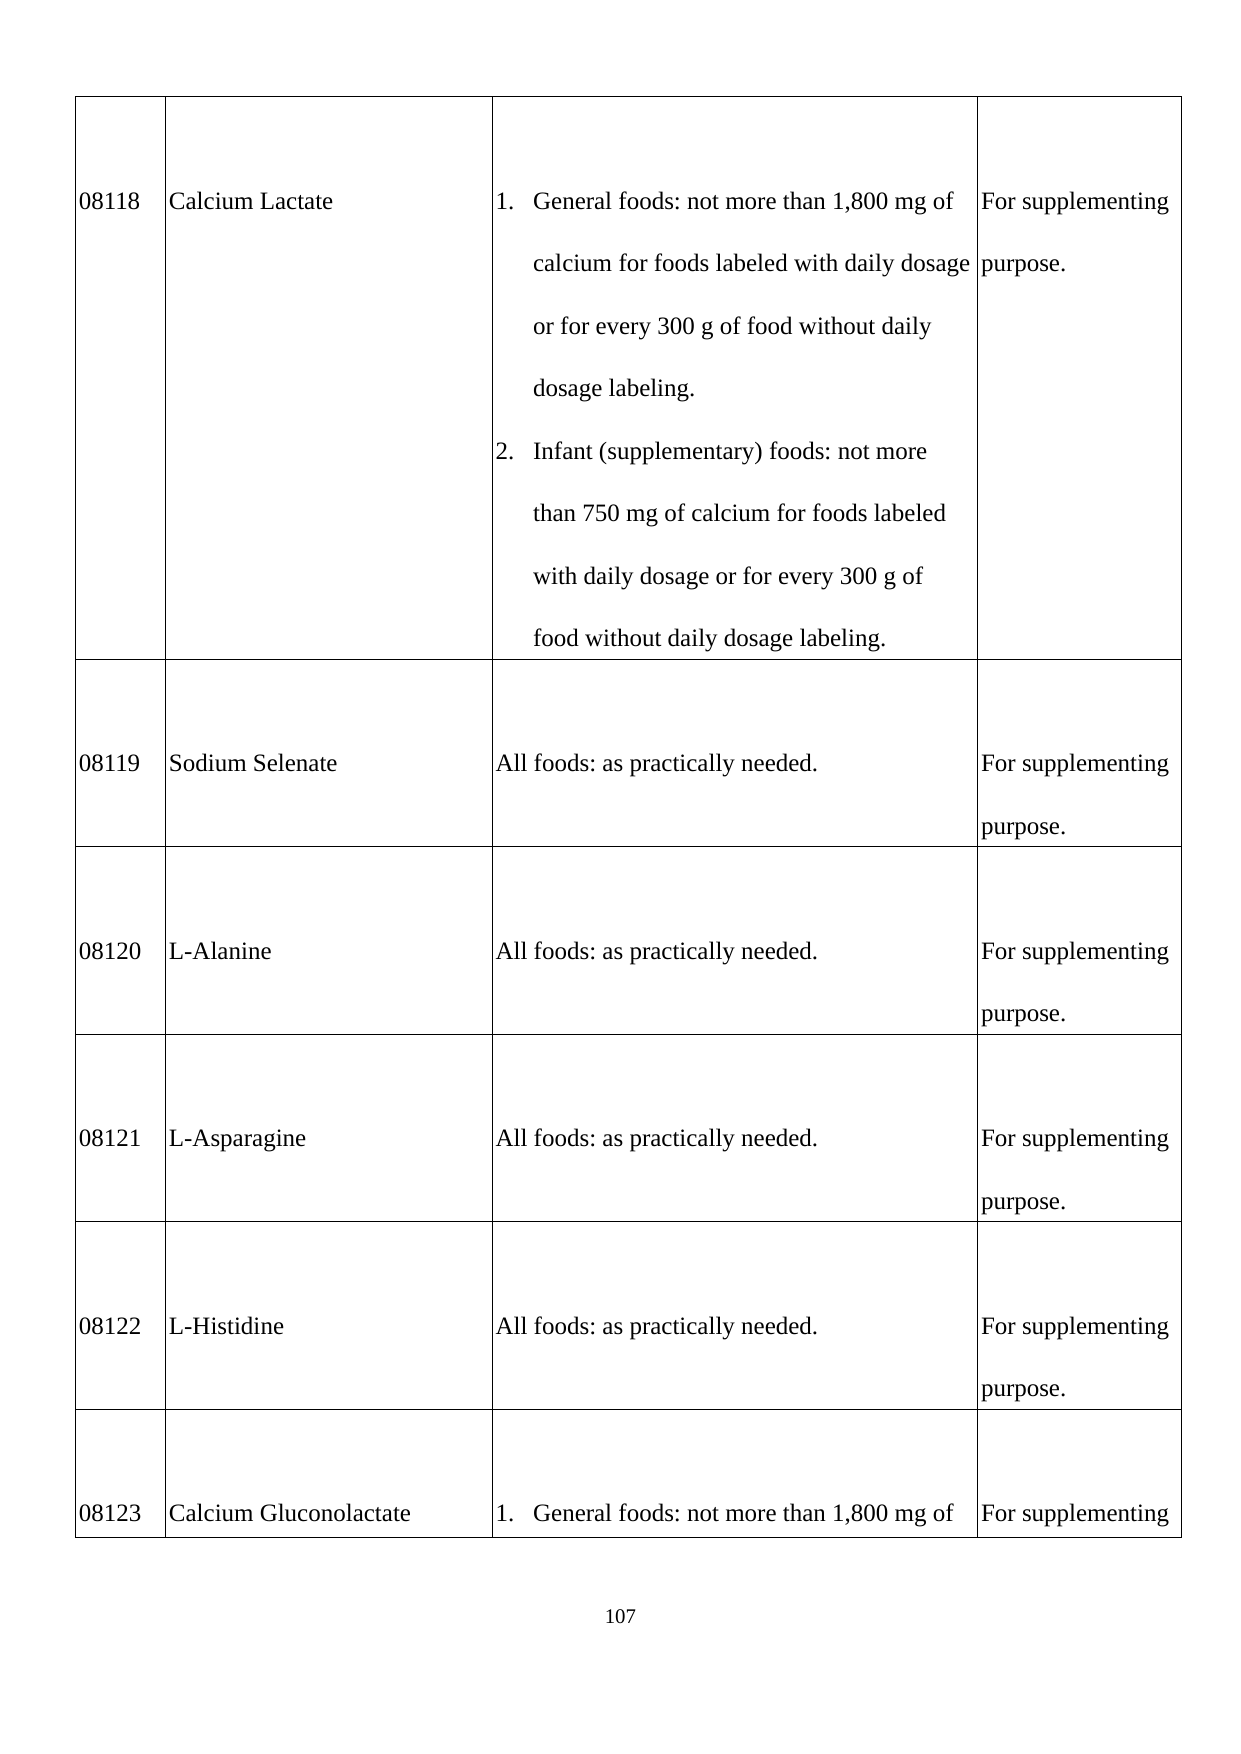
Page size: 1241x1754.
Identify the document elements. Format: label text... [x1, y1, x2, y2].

table_cell For supplementing purpose. [978, 660, 1181, 846]
table_cell 08119 [76, 660, 165, 846]
table_cell For supplementing purpose. [978, 1035, 1181, 1221]
table_cell L-Asparagine [166, 1035, 492, 1221]
table_cell L-Alanine [166, 847, 492, 1034]
table_cell General foods: not more than 1,800 mg of [493, 1410, 977, 1537]
table_cell For supplementing purpose. [978, 97, 1181, 659]
table_cell Sodium Selenate [166, 660, 492, 846]
table_cell 08123 [76, 1410, 165, 1537]
table_cell All foods: as practically needed. [493, 660, 977, 846]
table_cell Calcium Gluconolactate [166, 1410, 492, 1537]
table_cell 08118 [76, 97, 165, 659]
table_cell For supplementing purpose. [978, 1222, 1181, 1409]
table_cell 08120 [76, 847, 165, 1034]
table_cell Calcium Lactate [166, 97, 492, 659]
table_cell General foods: not more than 1,800 mg of calcium for foods labeled with daily dosage or for every 300 g of food without daily dosage labeling. Infant (supplementary) foods: not more than 750 mg of calcium for foods labeled with daily dosage or for every 300 g of food without daily dosage labeling. [493, 97, 977, 659]
table_cell 08121 [76, 1035, 165, 1221]
table_cell L-Histidine [166, 1222, 492, 1409]
table_cell All foods: as practically needed. [493, 847, 977, 1034]
table_cell For supplementing purpose. [978, 847, 1181, 1034]
table_cell All foods: as practically needed. [493, 1035, 977, 1221]
table_cell All foods: as practically needed. [493, 1222, 977, 1409]
table_cell For supplementing [978, 1410, 1181, 1537]
table_cell 08122 [76, 1222, 165, 1409]
